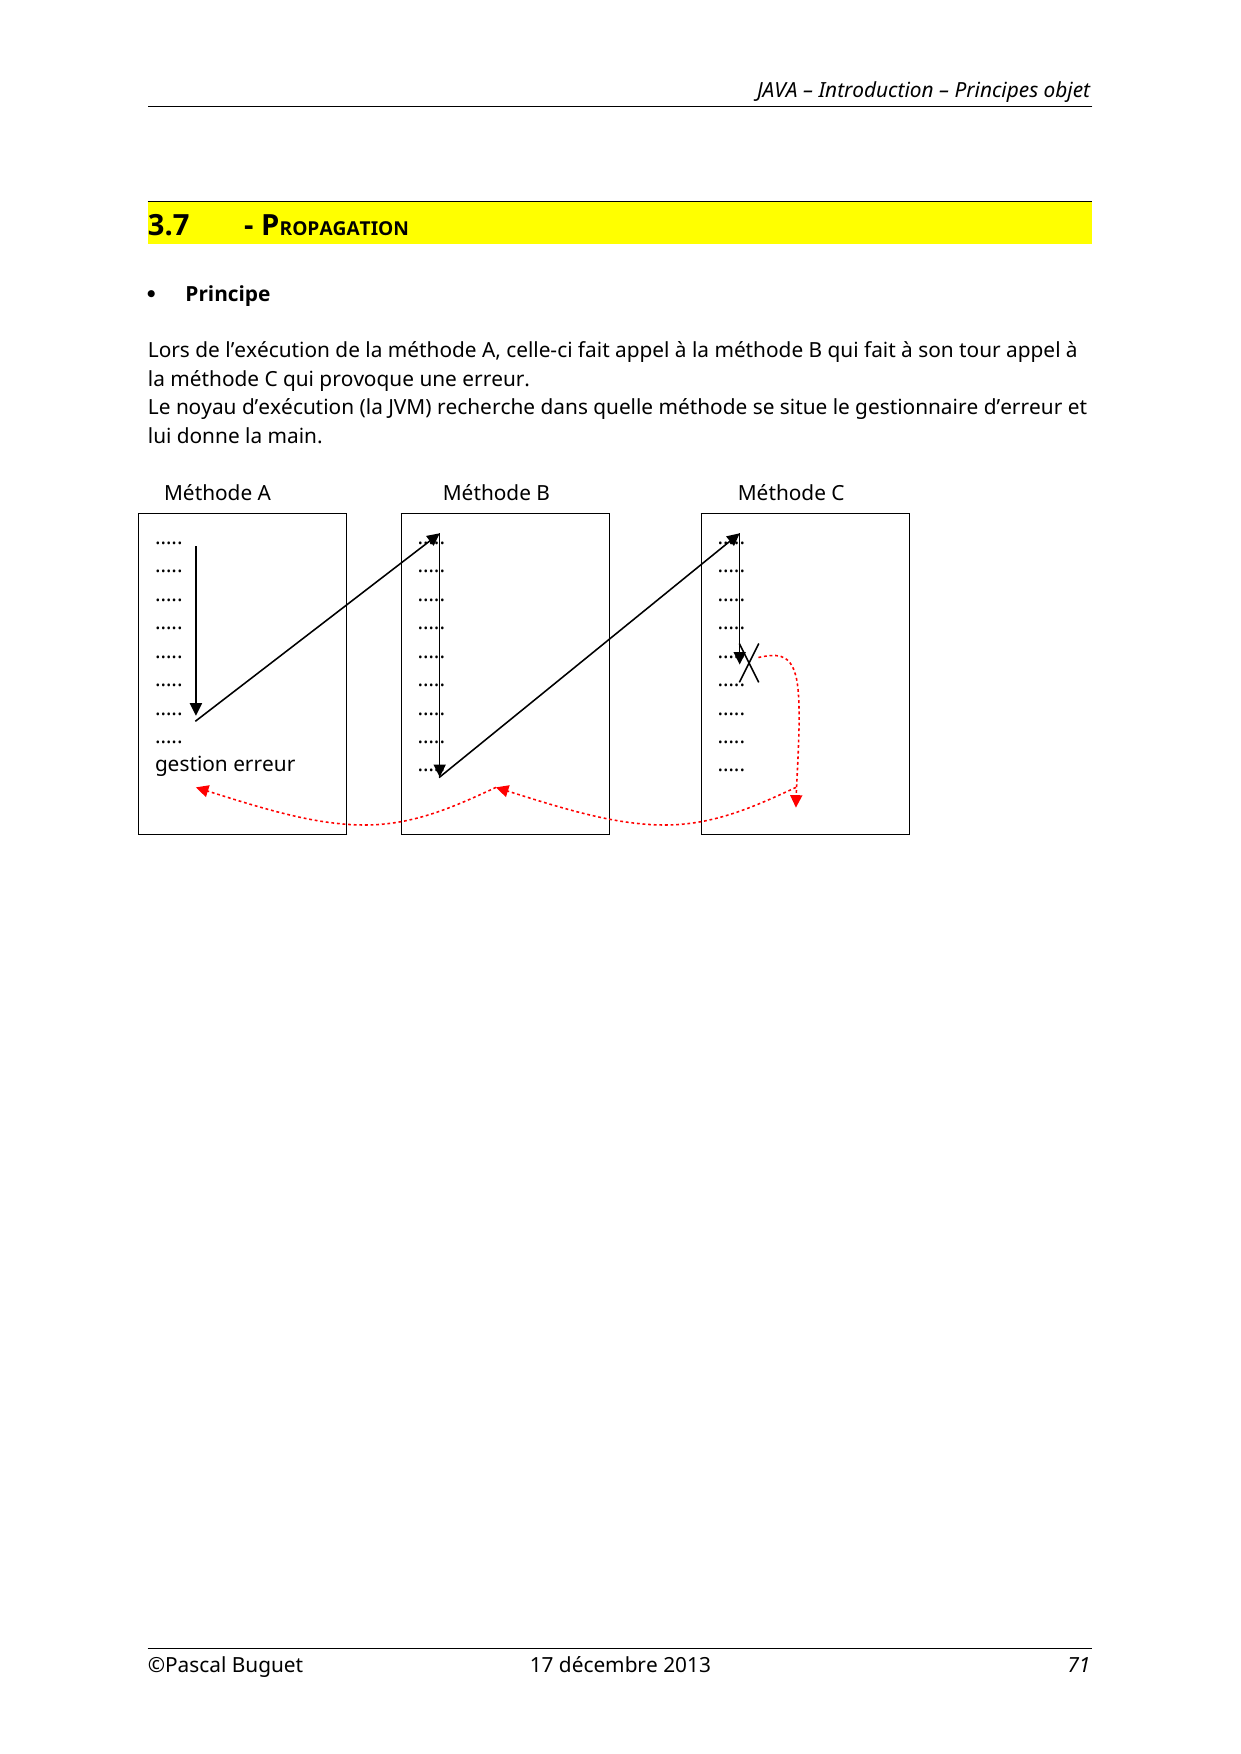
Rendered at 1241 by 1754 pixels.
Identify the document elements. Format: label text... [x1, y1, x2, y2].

text ….. [740, 579, 893, 607]
text gestion erreur [155, 749, 331, 778]
text ….. [717, 551, 739, 579]
text ….. [417, 664, 439, 693]
text ….. [717, 664, 893, 693]
text ….. [417, 551, 439, 579]
text ….. [440, 579, 593, 607]
list Principe [148, 279, 1092, 307]
subtitle - Propagation [148, 202, 1092, 244]
text [197, 579, 331, 607]
text Lors de l’exécution de la méthode A, celle-ci fait appel à la méthode B qui fait à son tour appel à la méthode C qui provoque une erreur. [148, 336, 1092, 392]
text ….. [740, 636, 893, 664]
text [197, 551, 331, 579]
text ….. [440, 607, 593, 636]
text ….. [440, 551, 593, 579]
text ….. [417, 721, 439, 749]
text ….. [477, 721, 593, 749]
text ….. [155, 693, 229, 721]
text ….. [440, 721, 506, 749]
text ….. [417, 579, 439, 607]
text ….. [546, 664, 593, 693]
text ….. [417, 636, 439, 664]
text ….. [442, 749, 593, 778]
text ….. [717, 579, 739, 607]
text ….. [740, 607, 893, 636]
text [235, 664, 331, 693]
text ….. [440, 664, 576, 693]
text ….. [440, 636, 593, 664]
text Méthode A Méthode B Méthode C [148, 478, 1092, 506]
text ….. [155, 721, 331, 749]
text ….. [155, 522, 331, 551]
text ….. [417, 693, 439, 721]
text [199, 693, 331, 721]
text ….. [440, 693, 540, 721]
text ….. [512, 693, 593, 721]
text ….. [582, 655, 593, 664]
text [197, 607, 331, 636]
text [197, 664, 267, 693]
text ….. [155, 579, 195, 607]
text ….. [740, 551, 893, 579]
text ….. [717, 522, 893, 551]
text [273, 636, 331, 664]
text [197, 636, 303, 664]
text ….. [717, 607, 739, 636]
text ….. [717, 721, 893, 749]
text ….. [417, 607, 439, 636]
text ….. [417, 749, 439, 778]
text ….. [440, 749, 471, 772]
text ….. [717, 749, 893, 778]
text ….. [717, 636, 739, 664]
text Le noyau d’exécution (la JVM) recherche dans quelle méthode se situe le gestionnaire d’erreur et lui donne la main. [148, 392, 1092, 449]
text ….. [155, 636, 195, 664]
text ….. [155, 664, 195, 693]
text ….. [155, 607, 195, 636]
text ….. [717, 693, 893, 721]
text ….. [155, 551, 195, 579]
text ….. [417, 522, 593, 551]
